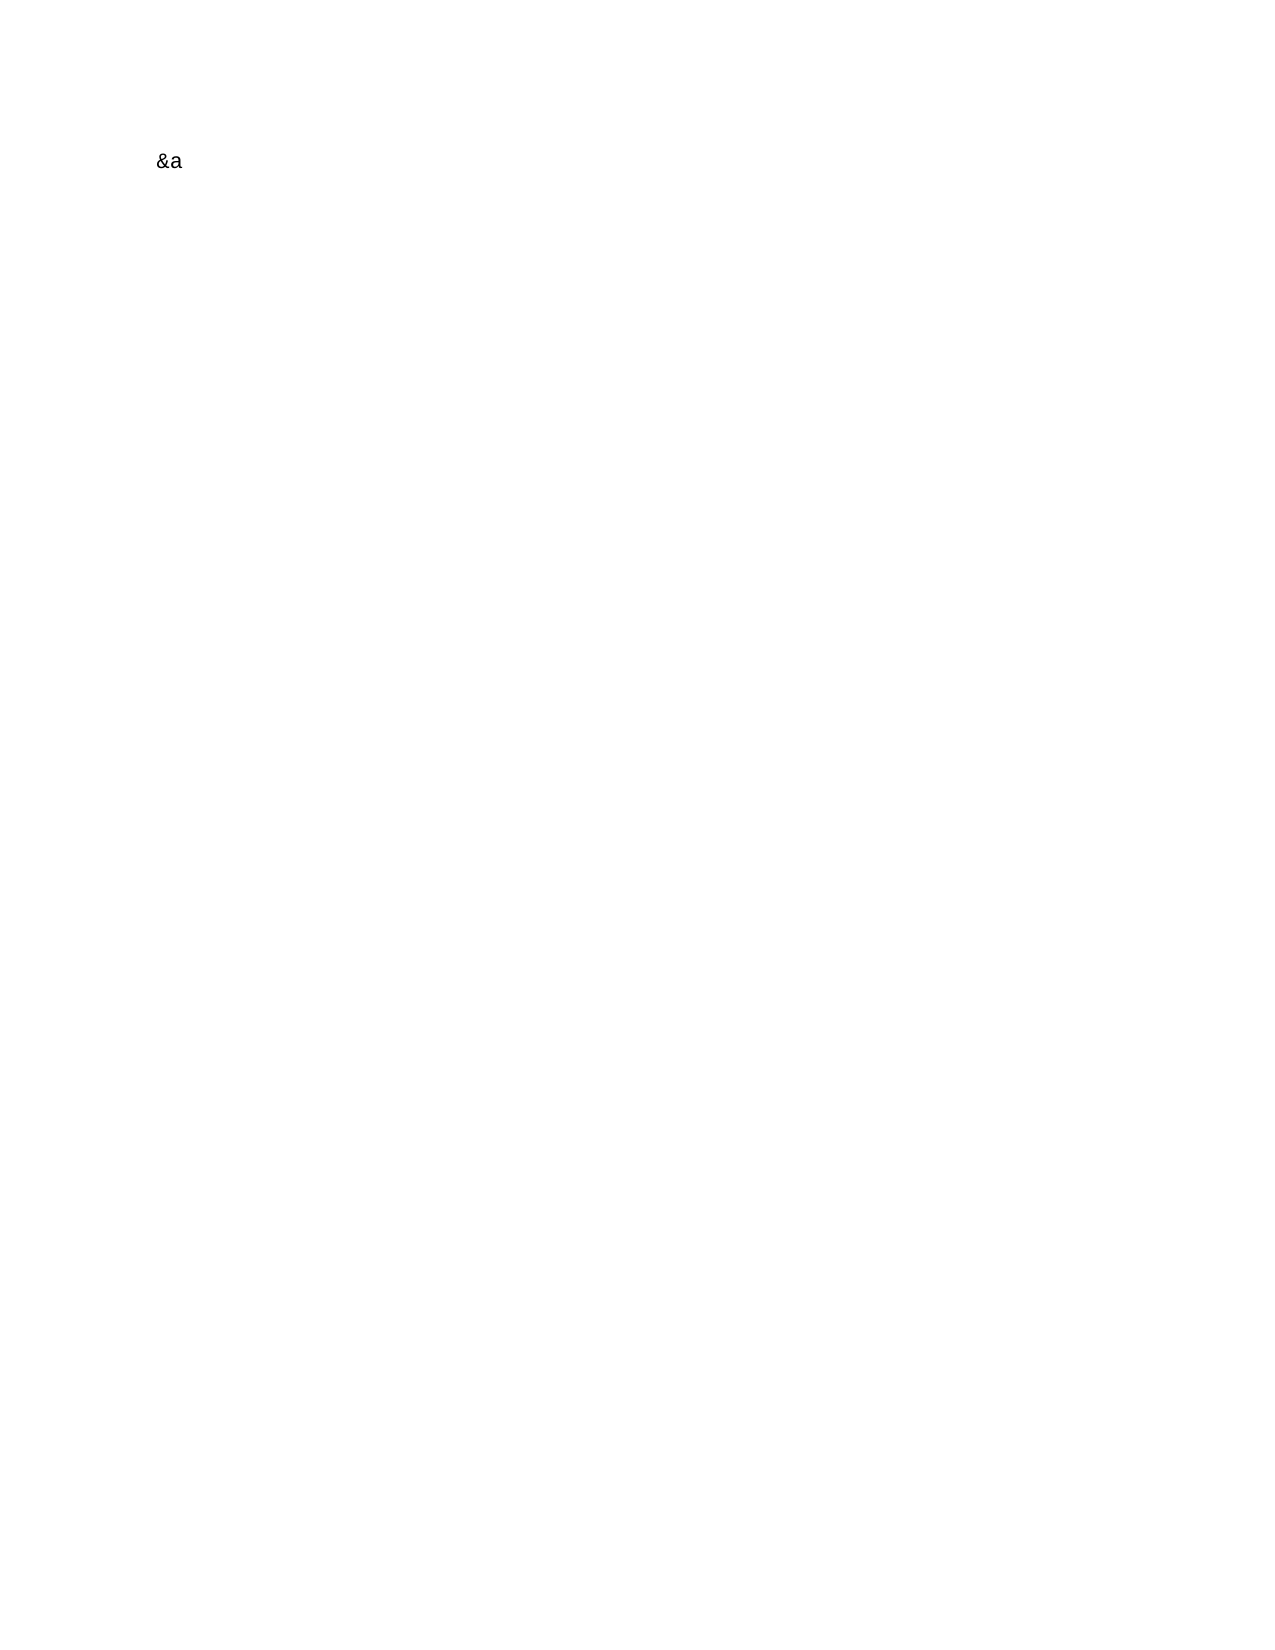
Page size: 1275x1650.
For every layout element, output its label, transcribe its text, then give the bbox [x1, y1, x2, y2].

text &a [156, 150, 1118, 175]
